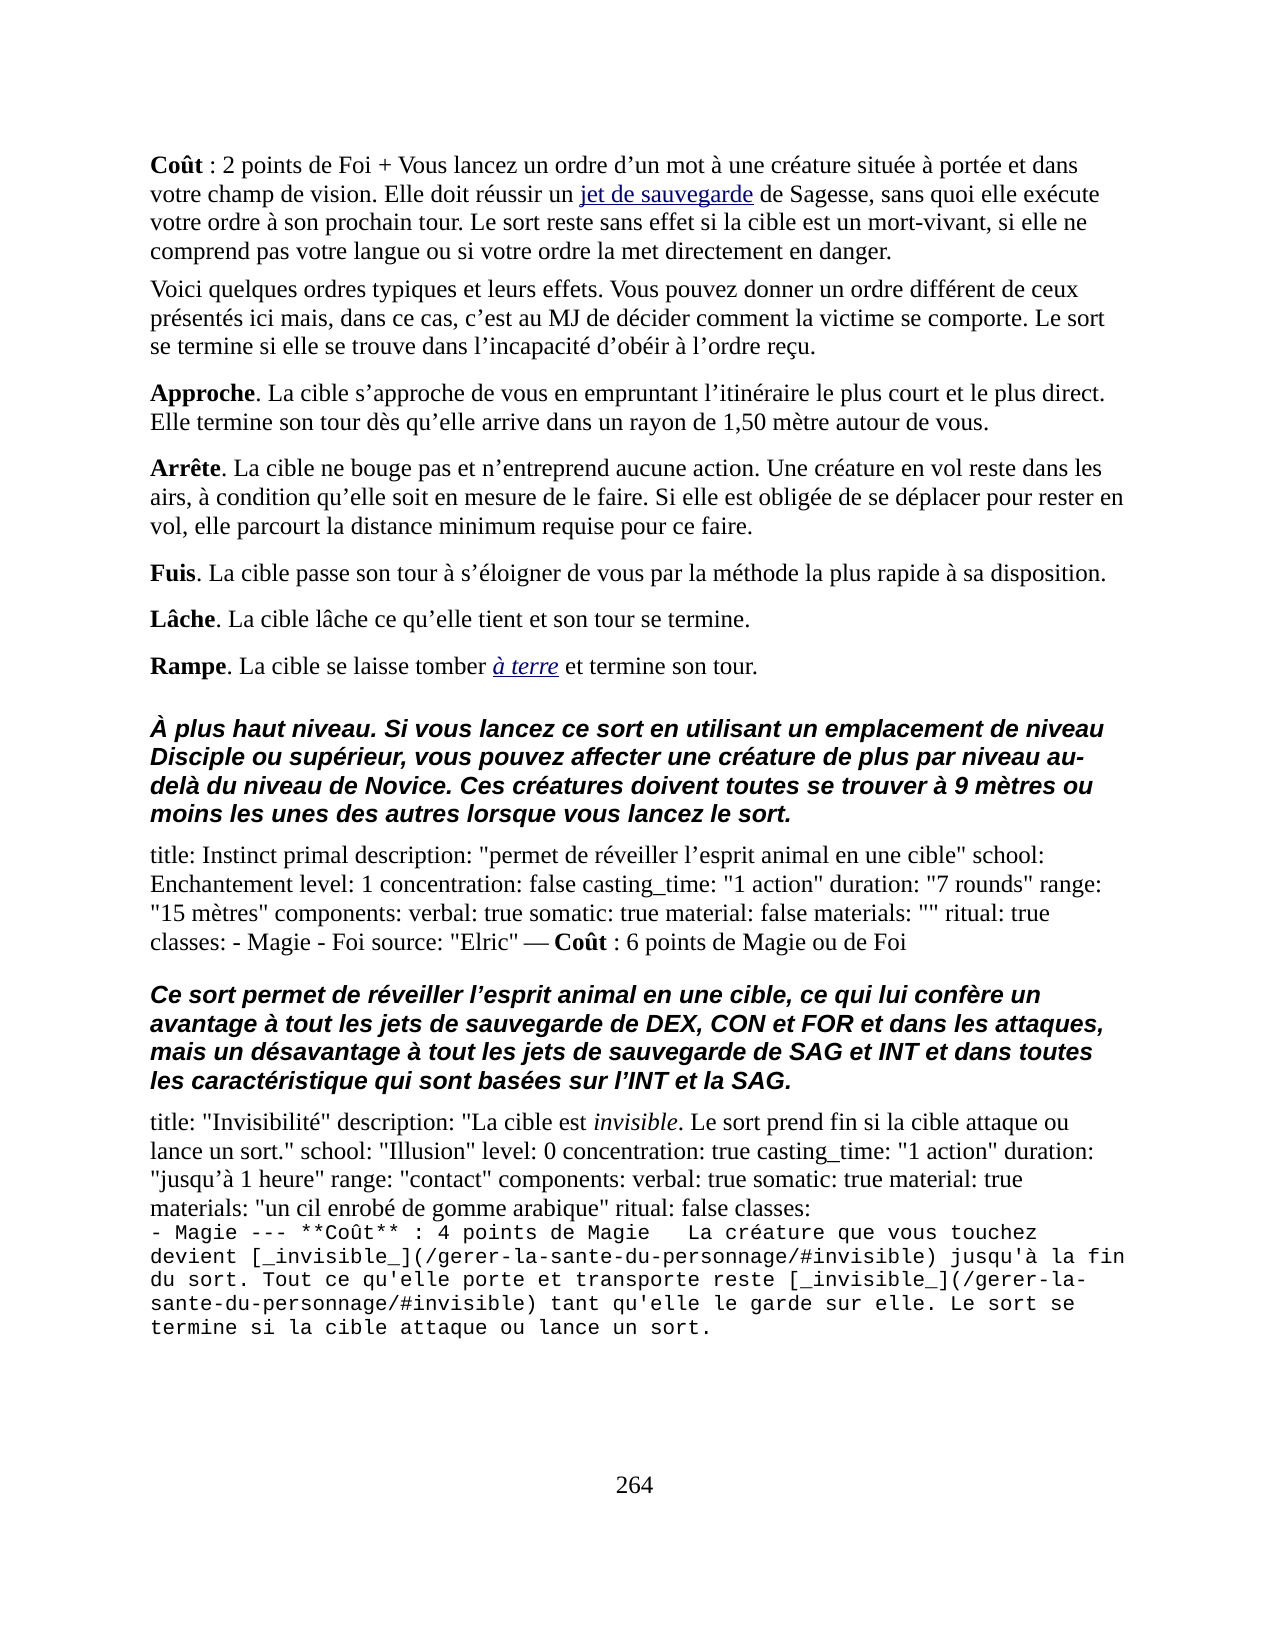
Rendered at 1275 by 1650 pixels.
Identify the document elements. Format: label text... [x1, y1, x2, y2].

subtitle À plus haut niveau. Si vous lancez ce sort en utilisant un emplacement de niveau Disciple ou supérieur, vous pouvez affecter une créature de plus par niveau au-delà du niveau de Novice. Ces créatures doivent toutes se trouver à 9 mètres ou moins les unes des autres lorsque vous lancez le sort. [150, 714, 1125, 828]
text title: "Invisibilité" description: "La cible est invisible. Le sort prend fin si la cible attaque ou lance un sort." school: "Illusion" level: 0 concentration: true casting_time: "1 action" duration: "jusqu’à 1 heure" range: "contact" components: verbal: true somatic: true material: true materials: "un cil enrobé de gomme arabique" ritual: false classes: [150, 1107, 1125, 1222]
text title: Instinct primal description: "permet de réveiller l’esprit animal en une cible" school: Enchantement level: 1 concentration: false casting_time: "1 action" duration: "7 rounds" range: "15 mètres" components: verbal: true somatic: true material: false materials: "" ritual: true classes: - Magie - Foi source: "Elric" — Coût : 6 points de Magie ou de Foi [150, 840, 1125, 955]
text - Magie --- **Coût** : 4 points de Magie La créature que vous touchez devient [_invisible_](/gerer-la-sante-du-personnage/#invisible) jusqu'à la fin du sort. Tout ce qu'elle porte et transporte reste [_invisible_](/gerer-la-sante-du-personnage/#invisible) tant qu'elle le garde sur elle. Le sort se termine si la cible attaque ou lance un sort. [150, 1222, 1125, 1340]
text Voici quelques ordres typiques et leurs effets. Vous pouvez donner un ordre différent de ceux présentés ici mais, dans ce cas, c’est au MJ de décider comment la victime se comporte. Le sort se termine si elle se trouve dans l’incapacité d’obéir à l’ordre reçu. [150, 274, 1125, 360]
text Coût : 2 points de Foi + Vous lancez un ordre d’un mot à une créature située à portée et dans votre champ de vision. Elle doit réussir un jet de sauvegarde de Sagesse, sans quoi elle exécute votre ordre à son prochain tour. Le sort reste sans effet si la cible est un mort-vivant, si elle ne comprend pas votre langue ou si votre ordre la met directement en danger. [150, 150, 1125, 265]
subtitle Ce sort permet de réveiller l’esprit animal en une cible, ce qui lui confère un avantage à tout les jets de sauvegarde de DEX, CON et FOR et dans les attaques, mais un désavantage à tout les jets de sauvegarde de SAG et INT et dans toutes les caractéristique qui sont basées sur l’INT et la SAG. [150, 980, 1125, 1094]
text Lâche. La cible lâche ce qu’elle tient et son tour se termine. [150, 604, 1125, 633]
text Arrête. La cible ne bouge pas et n’entreprend aucune action. Une créature en vol reste dans les airs, à condition qu’elle soit en mesure de le faire. Si elle est obligée de se déplacer pour rester en vol, elle parcourt la distance minimum requise pour ce faire. [150, 453, 1125, 540]
text Fuis. La cible passe son tour à s’éloigner de vous par la méthode la plus rapide à sa disposition. [150, 558, 1125, 586]
text Approche. La cible s’approche de vous en empruntant l’itinéraire le plus court et le plus direct. Elle termine son tour dès qu’elle arrive dans un rayon de 1,50 mètre autour de vous. [150, 378, 1125, 436]
text Rampe. La cible se laisse tomber à terre et termine son tour. [150, 651, 1125, 680]
